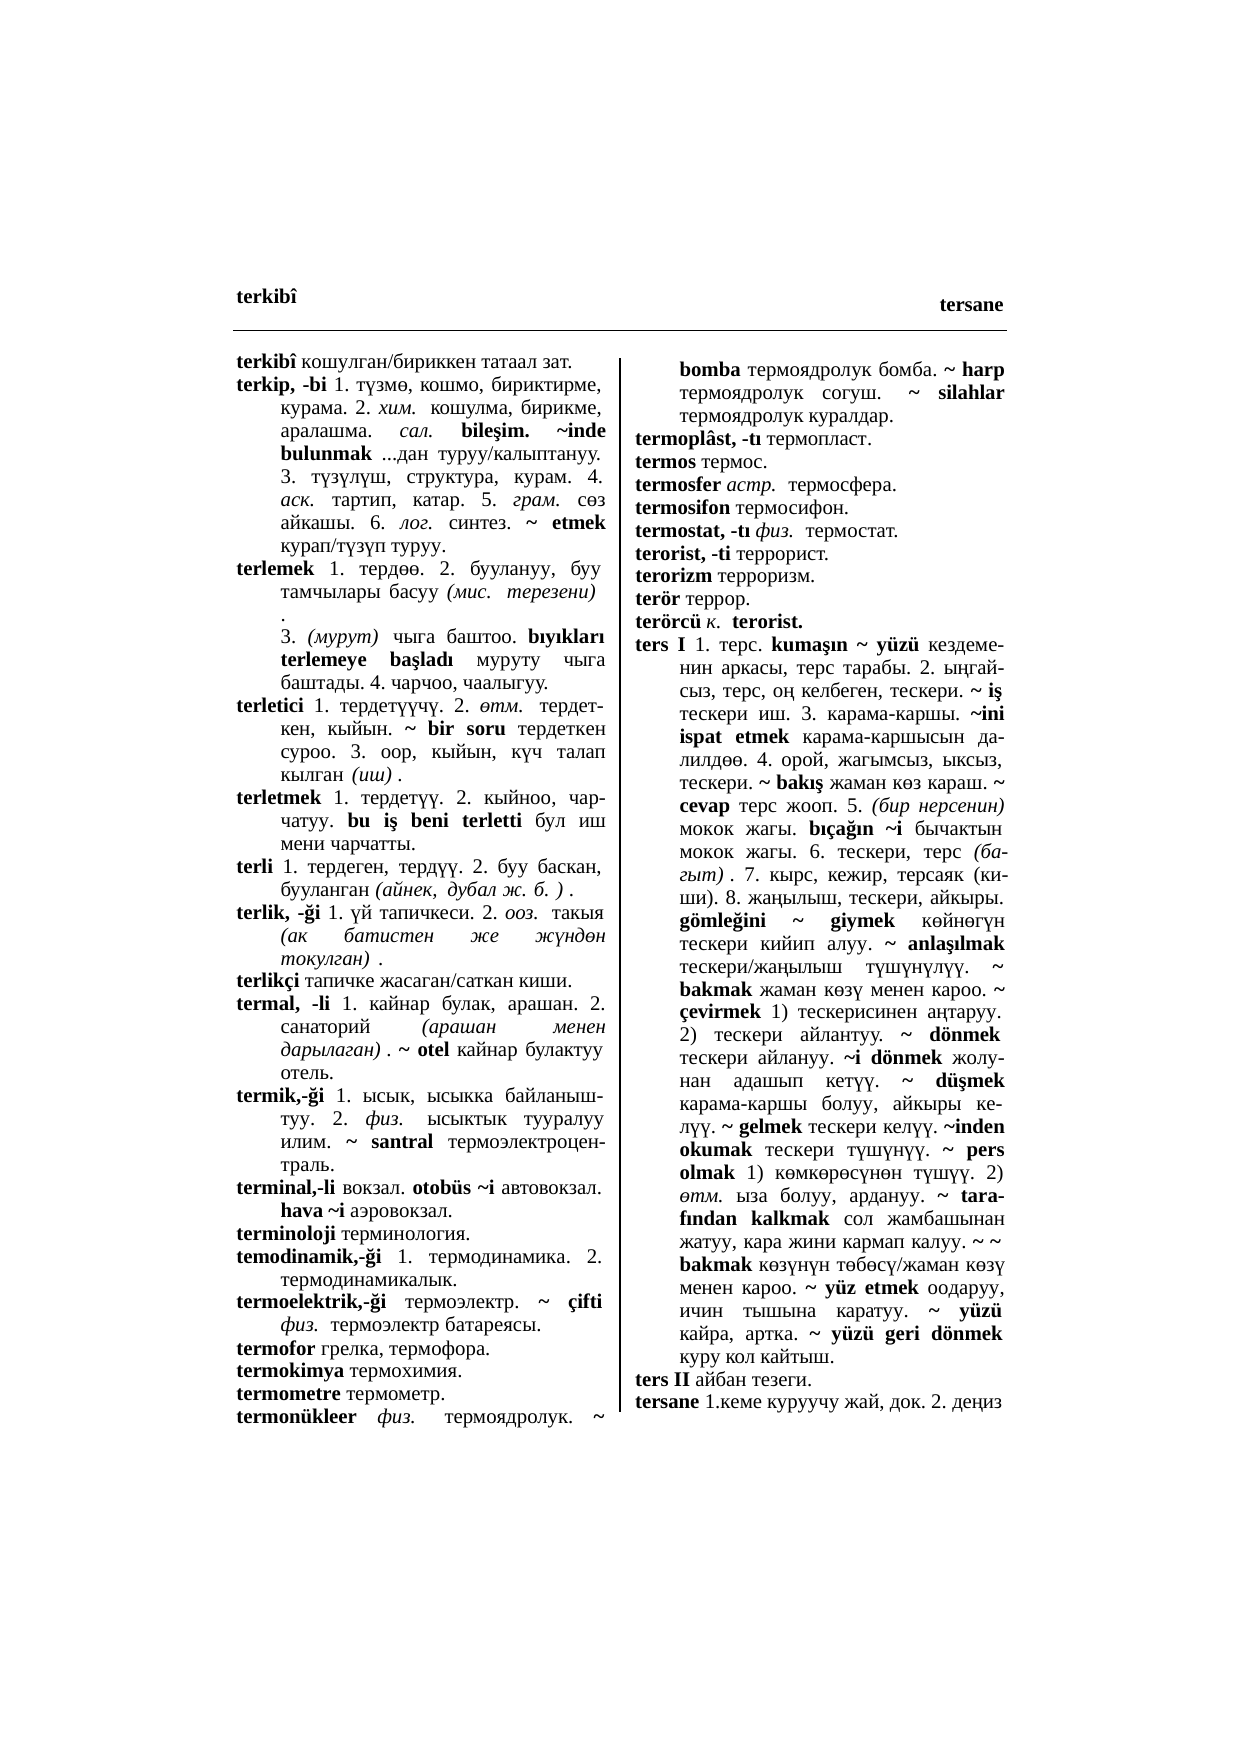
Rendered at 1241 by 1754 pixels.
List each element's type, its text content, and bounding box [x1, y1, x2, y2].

text terlikçi тапичке жасаган/саткан киши. [236, 969, 606, 992]
text terminoloji терминология. [236, 1222, 606, 1245]
text terlik, -ği 1. үй тапичкеси. 2. ооз. такыя [236, 901, 606, 924]
text gömleğini ~ giymek көйнөгүн тескери кийип алуу. ~ anlaşılmak тескери/жаңылыш түшүнүлүү. ~ [679, 909, 1005, 978]
text (ак батистен же жүндөн токулган) . [280, 924, 606, 969]
text terkibî [236, 284, 297, 308]
text bakmak көзүнүн төбөсү/жаман көзү менен кароо. ~ yüz etmek оодаруу, ичин тышына каратуу. ~ yüzü [679, 1253, 1005, 1322]
text мокок жагы. 6. тескери, терс (ба- гыт) . 7. кырс, кежир, терсаяк (ки- ши). 8. жаңылыш, тескери, айкыры. [679, 840, 1008, 909]
text физ. термоэлектр батареясы. [280, 1313, 543, 1336]
text terli 1. тердеген, тердүү. 2. буу баскан, бууланган (айнек, дубал ж. б. ) . [236, 855, 606, 901]
text hava ~i аэровокзал. [280, 1199, 453, 1222]
text кен, кыйын. ~ bir soru тердеткен суроо. 3. оор, кыйын, күч талап кылган (иш) . [280, 717, 606, 786]
text tersane [939, 292, 1065, 316]
text 3. (мурут) чыга баштоо. bıyıkları [280, 626, 606, 648]
text temodinamik,-ği 1. термодинамика. 2. [236, 1245, 606, 1268]
text terlemek 1. тердөө. 2. буулануу, буу тамчылары басуу (мис. терезени) . [236, 557, 606, 626]
text тескери иш. 3. карама-каршы. ~ini ispat etmek карама-каршысын да- лилдөө. 4. орой, жагымсыз, ыксыз, [679, 702, 1005, 771]
text илим. ~ santral термоэлектроцен- траль. [280, 1130, 606, 1176]
text termik,-ği 1. ысык, ысыкка байланыш- туу. 2. физ. ысыктык тууралуу [236, 1084, 606, 1130]
text termal, -li 1. кайнар булак, арашан. 2. санаторий (арашан менен дарылаган) . ~ otel кайнар булактуу [236, 992, 606, 1061]
text terletmek 1. тердетүү. 2. кыйноо, чар- чатуу. bu iş beni terletti бул иш мени чарчатты. [236, 786, 606, 855]
text аск. тартип, катар. 5. грам. сөз айкашы. 6. лог. синтез. ~ etmek курап/түзүп туруу. [280, 488, 606, 557]
text термодинамикалык. [280, 1268, 459, 1291]
text аралашма. сал. bileşim. ~inde bulunmak ...дан туруу/калыптануу. [280, 419, 606, 465]
text ters I 1. терс. kumaşın ~ yüzü кездеме- нин аркасы, терс тарабы. 2. ыңгай- сыз, терс, оң келбеген, тескери. ~ iş [635, 633, 1005, 702]
text termoelektrik,-ği термоэлектр. ~ çifti [236, 1291, 606, 1313]
text лүү. ~ gelmek тескери келүү. ~inden okumak тескери түшүнүү. ~ pers olmak 1) көмкөрөсүнөн түшүү. 2) [679, 1115, 1005, 1184]
text tersane 1.кеме куруучу жай, док. 2. деңиз [635, 1391, 1065, 1413]
text отель. [280, 1061, 335, 1084]
text termofor грелка, термофора. termokimya термохимия. termometre термометр. [236, 1337, 564, 1405]
text ters II айбан тезеги. [635, 1368, 1065, 1391]
text 3. түзүлүш, структура, курам. 4. [280, 465, 606, 488]
text өтм. ыза болуу, ардануу. ~ tara- fından kalkmak сол жамбашынан жатуу, кара жини кармап калуу. ~ ~ [679, 1184, 1005, 1253]
text termonükleer физ. термоядролук. ~ [236, 1405, 606, 1428]
text termoplâst, -tı термопласт. [635, 427, 1065, 450]
text terminal,-li вокзал. otobüs ~i автовокзал. [236, 1176, 606, 1199]
text terletici 1. тердетүүчү. 2. өтм. тердет- [236, 694, 606, 717]
text 2) тескери айлантуу. ~ dönmek [679, 1023, 1004, 1046]
text кайра, артка. ~ yüzü geri dönmek [679, 1322, 1004, 1345]
text terorizm терроризм. terör террор. terörcü к. terorist. [635, 564, 816, 633]
text termos термос. [635, 450, 1042, 473]
text bomba термоядролук бомба. ~ harp термоядролук согуш. ~ silahlar термоядролук куралдар. [679, 358, 1005, 427]
text termosifon термосифон. termostat, -tı физ. термостат. terorist, -ti террорист. [635, 496, 936, 564]
text тескери айлануу. ~i dönmek жолу- нан адашып кетүү. ~ düşmek карама-каршы болуу, айкыры ке- [679, 1046, 1005, 1115]
text тескери. ~ bakış жаман көз караш. ~ cevap терс жооп. 5. (бир нерсенин) мокок жагы. bıçağın ~i бычактын [679, 771, 1005, 840]
text terkip, -bi 1. түзмө, кошмо, бириктирме, курама. 2. хим. кошулма, бирикме, [236, 373, 606, 419]
text куру кол кайтыш. [679, 1345, 837, 1368]
text terkibî кошулган/бириккен татаал зат. [236, 349, 606, 373]
text terlemeye başladı муруту чыга баштады. 4. чарчоо, чаалыгуу. [280, 648, 605, 694]
text bakmak жаман көзү менен кароо. ~ çevirmek 1) тескерисинен аңтаруу. [679, 978, 1005, 1023]
text termosfer астр. термосфера. [635, 473, 1042, 496]
